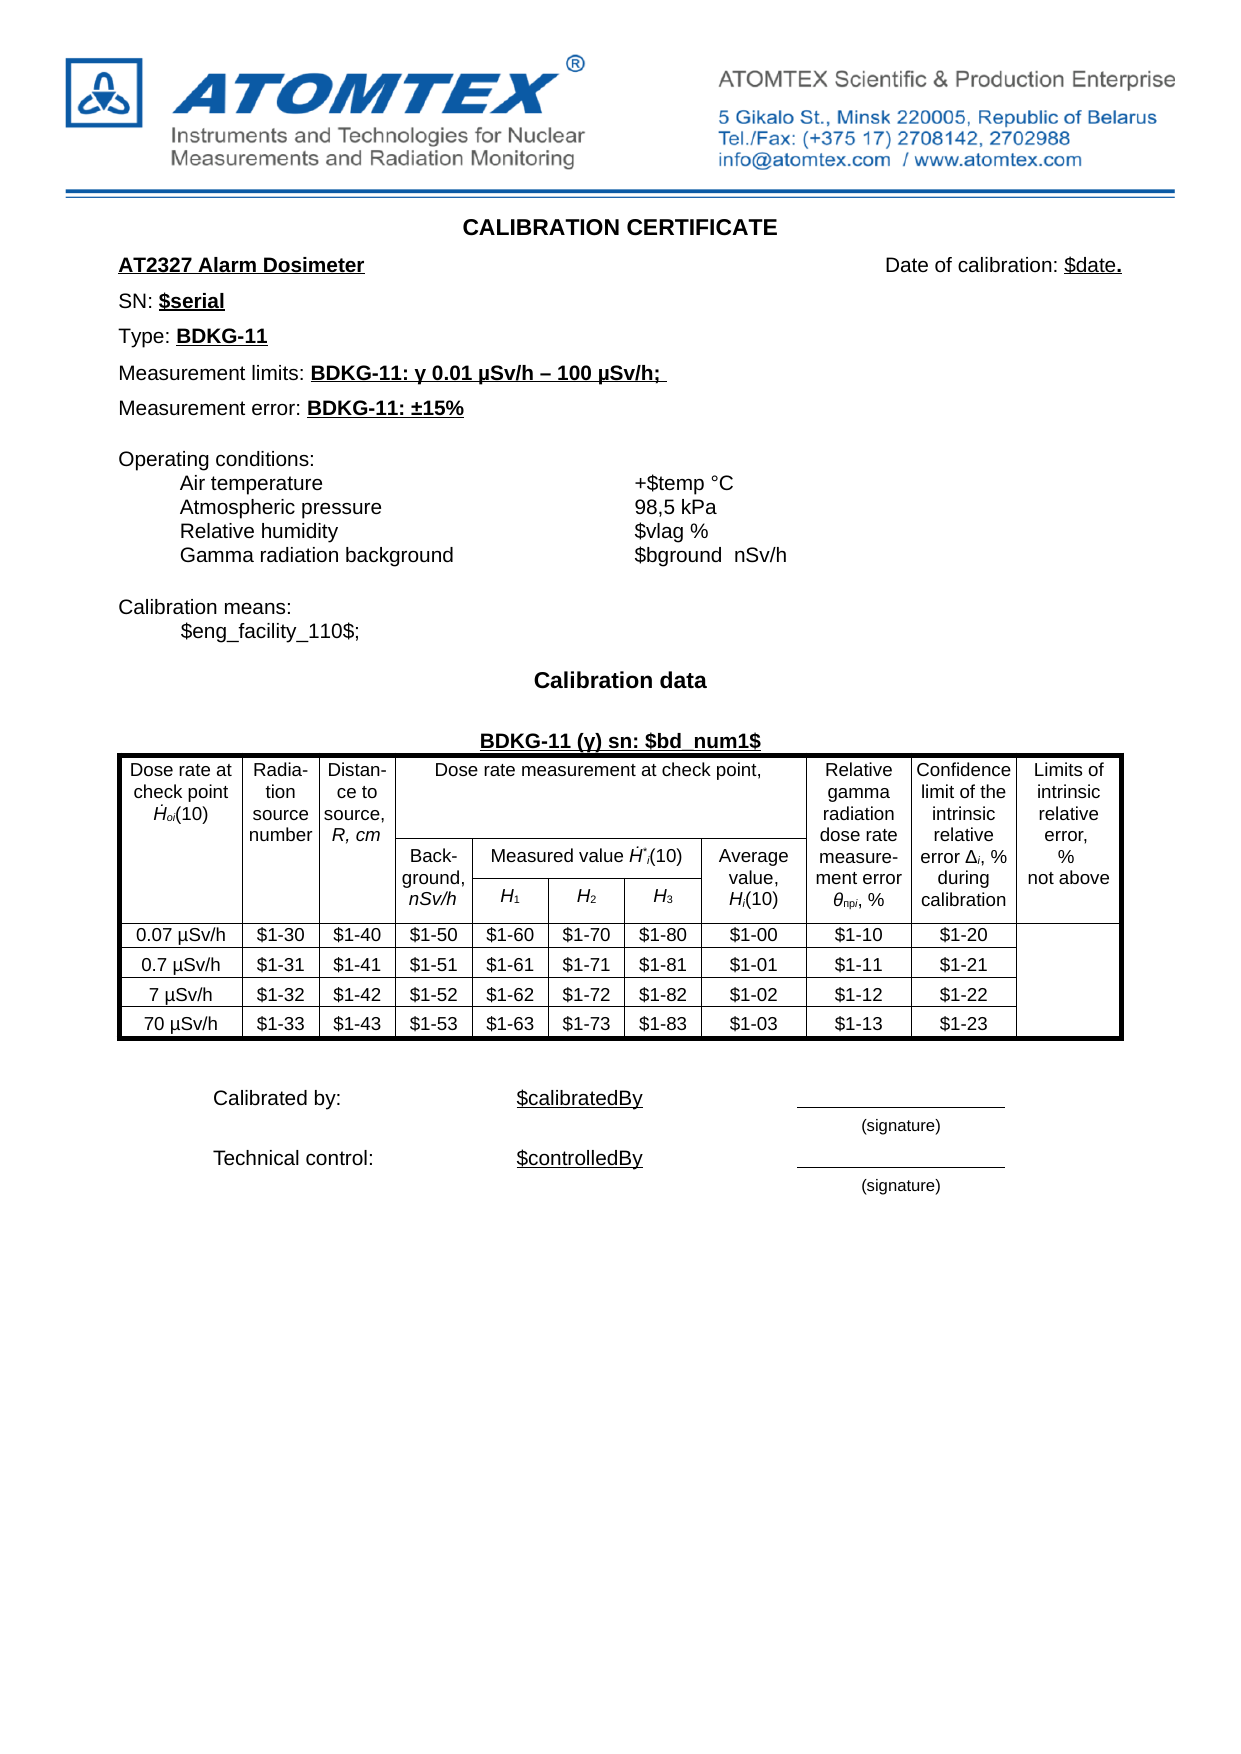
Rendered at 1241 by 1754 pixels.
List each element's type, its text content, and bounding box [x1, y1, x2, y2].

text Atmospheric pressure 98,5 kPa [179, 494, 1122, 518]
table_cell $1-61 [473, 948, 548, 977]
table_cell $1-53 [396, 1007, 472, 1036]
text Measurement limits: BDKG-11: γ 0.01 µSv/h – 100 µSv/h; [118, 360, 1122, 384]
table_cell Back-ground, nSv/h [396, 839, 472, 922]
table_cell Relative gamma radiation dose rate measure-ment error θпрi, % [807, 758, 911, 922]
table_cell $1-52 [396, 978, 472, 1006]
table_cell $1-42 [320, 978, 395, 1006]
text Measurement error: BDKG-11: ±15% [118, 396, 1122, 420]
table_cell $1-20 [912, 924, 1016, 947]
table_cell Measured value Ḣ*i(10) [473, 839, 701, 878]
text Calibration means: [118, 595, 1122, 619]
table_cell 70 µSv/h [122, 1007, 242, 1036]
text Calibration data [118, 667, 1122, 693]
table_cell 0.07 µSv/h [122, 924, 242, 947]
table_cell [210, 1113, 513, 1143]
table_cell 7 µSv/h [122, 978, 242, 1006]
text AT2327 Alarm Dosimeter Date of calibration: $date. [118, 252, 1122, 276]
table_cell $1-72 [549, 978, 624, 1006]
table_header [771, 1083, 1030, 1113]
table_cell $1-40 [320, 924, 395, 947]
table_cell $1-02 [702, 978, 806, 1006]
table_cell $1-62 [473, 978, 548, 1006]
table_cell Technical control: [210, 1143, 513, 1173]
table_cell $1-31 [243, 948, 319, 977]
table_cell Radia-tion source number [243, 758, 319, 922]
table_cell $1-43 [320, 1007, 395, 1036]
table_cell 0.7 µSv/h [122, 948, 242, 977]
text Type: BDKG-11 [118, 324, 1122, 348]
table_header Calibrated by: [210, 1083, 513, 1113]
text Gamma radiation background $bground nSv/h [179, 542, 1122, 566]
table_cell $1-51 [396, 948, 472, 977]
table_cell $1-80 [625, 924, 701, 947]
table_cell [514, 1113, 771, 1143]
table_cell $1-12 [807, 978, 911, 1006]
table_cell $1-83 [625, 1007, 701, 1036]
table_cell Limits of intrinsic relative error, % not above [1017, 758, 1119, 922]
table_cell [514, 1173, 771, 1203]
table_cell [771, 1143, 1030, 1173]
table_cell $1-30 [243, 924, 319, 947]
table_cell $controlledBy [514, 1143, 771, 1173]
table_cell $1-11 [807, 948, 911, 977]
table_cell $1-13 [807, 1007, 911, 1036]
table_cell $1-70 [549, 924, 624, 947]
table_cell $1-21 [912, 948, 1016, 977]
table_cell [210, 1173, 513, 1203]
table_cell [1017, 924, 1119, 1036]
table_cell Distan-ce to source, R, сm [320, 758, 395, 922]
table_cell $1-23 [912, 1007, 1016, 1036]
table_cell $1-01 [702, 948, 806, 977]
table_cell (signature) [771, 1173, 1030, 1203]
table_header $calibratedBy [514, 1083, 771, 1113]
table_cell Average value, Hi(10) [702, 839, 806, 922]
table_cell H3 [625, 879, 701, 922]
text Relative humidity $vlag % [179, 518, 1122, 542]
table_cell $1-00 [702, 924, 806, 947]
table_cell (signature) [771, 1113, 1030, 1143]
table_cell H1 [473, 879, 548, 922]
table_cell $1-41 [320, 948, 395, 977]
text $eng_facility_110$; [123, 619, 1122, 643]
table_cell H2 [549, 879, 624, 922]
table_cell $1-03 [702, 1007, 806, 1036]
table_cell $1-33 [243, 1007, 319, 1036]
table_header BDKG-11 (γ) sn: $bd_num1$ [119, 720, 1121, 753]
table_cell Dose rate at check point Ḣoi(10) [122, 758, 242, 922]
table_cell $1-60 [473, 924, 548, 947]
table_cell $1-63 [473, 1007, 548, 1036]
table_cell $1-22 [912, 978, 1016, 1006]
table_cell $1-82 [625, 978, 701, 1006]
table_cell $1-50 [396, 924, 472, 947]
text CALIBRATION CERTIFICATE [118, 214, 1122, 240]
table_cell Confidence limit of the intrinsic relative error Δi, % during calibration [912, 758, 1016, 922]
table_cell $1-81 [625, 948, 701, 977]
table_cell Dose rate measurement at check point, [396, 758, 806, 838]
table_cell $1-32 [243, 978, 319, 1006]
text SN: $serial [118, 288, 1122, 312]
table_cell $1-10 [807, 924, 911, 947]
table_cell $1-73 [549, 1007, 624, 1036]
text Operating conditions: [118, 447, 1122, 471]
table_cell $1-71 [549, 948, 624, 977]
text Air temperature +$temp °C [179, 471, 1122, 494]
